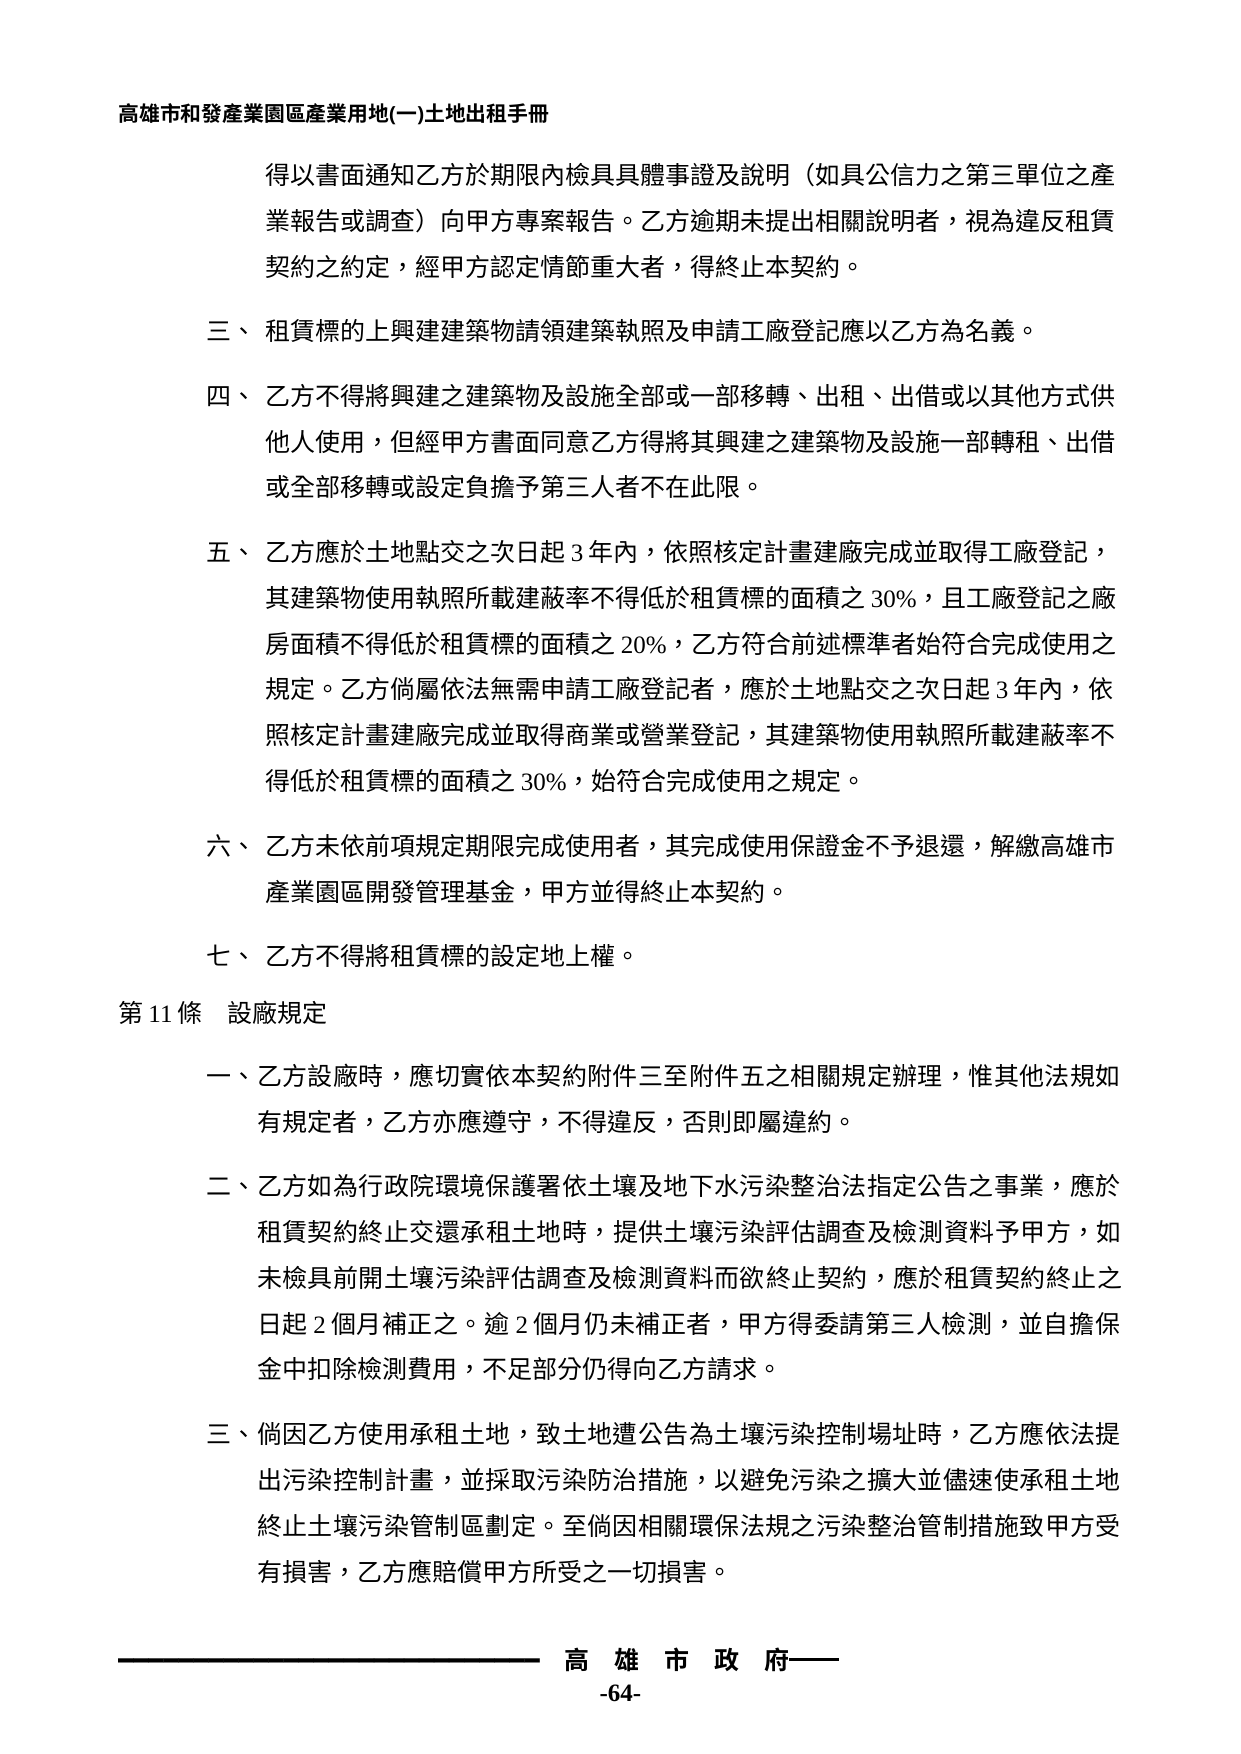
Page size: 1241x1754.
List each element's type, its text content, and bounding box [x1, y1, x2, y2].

list 乙方不得將租賃標的設定地上權。 [207, 929, 1122, 975]
list 倘因乙方使用承租土地，致土地遭公告為土壤污染控制場址時，乙方應依法提出污染控制計畫，並採取污染防治措施，以避免污染之擴大並儘速使承租土地終止土壤污染管制區劃定。至倘因相關環保法規之污染整治管制措施致甲方受有損害，乙方應賠償甲方所受之一切損害。 [207, 1407, 1122, 1590]
list 乙方如為行政院環境保護署依土壤及地下水污染整治法指定公告之事業，應於租賃契約終止交還承租土地時，提供土壤污染評估調查及檢測資料予甲方，如未檢具前開土壤污染評估調查及檢測資料而欲終止契約，應於租賃契約終止之日起2個月補正之。逾2個月仍未補正者，甲方得委請第三人檢測，並自擔保金中扣除檢測費用，不足部分仍得向乙方請求。 [207, 1159, 1122, 1388]
list 乙方未依前項規定期限完成使用者，其完成使用保證金不予退還，解繳高雄市產業園區開發管理基金，甲方並得終止本契約。 [207, 818, 1122, 910]
list 乙方設廠時，應切實依本契約附件三至附件五之相關規定辦理，惟其他法規如有規定者，乙方亦應遵守，不得違反，否則即屬違約。 [207, 1048, 1122, 1140]
list 乙方不得將興建之建築物及設施全部或一部移轉、出租、出借或以其他方式供他人使用，但經甲方書面同意乙方得將其興建之建築物及設施一部轉租、出借或全部移轉或設定負擔予第三人者不在此限。 [207, 368, 1122, 506]
list 乙方應於土地點交之次日起3年內，依照核定計畫建廠完成並取得工廠登記，其建築物使用執照所載建蔽率不得低於租賃標的面積之30%，且工廠登記之廠房面積不得低於租賃標的面積之20%，乙方符合前述標準者始符合完成使用之規定。乙方倘屬依法無需申請工廠登記者，應於土地點交之次日起3年內，依照核定計畫建廠完成並取得商業或營業登記，其建築物使用執照所載建蔽率不得低於租賃標的面積之30%，始符合完成使用之規定。 [207, 525, 1122, 800]
text 第11條 設廠規定 [118, 993, 1122, 1030]
list 租賃標的上興建建築物請領建築執照及申請工廠登記應以乙方為名義。 [207, 304, 1122, 350]
list 得以書面通知乙方於期限內檢具具體事證及說明（如具公信力之第三單位之產業報告或調查）向甲方專案報告。乙方逾期未提出相關說明者，視為違反租賃契約之約定，經甲方認定情節重大者，得終止本契約。 [207, 148, 1122, 285]
